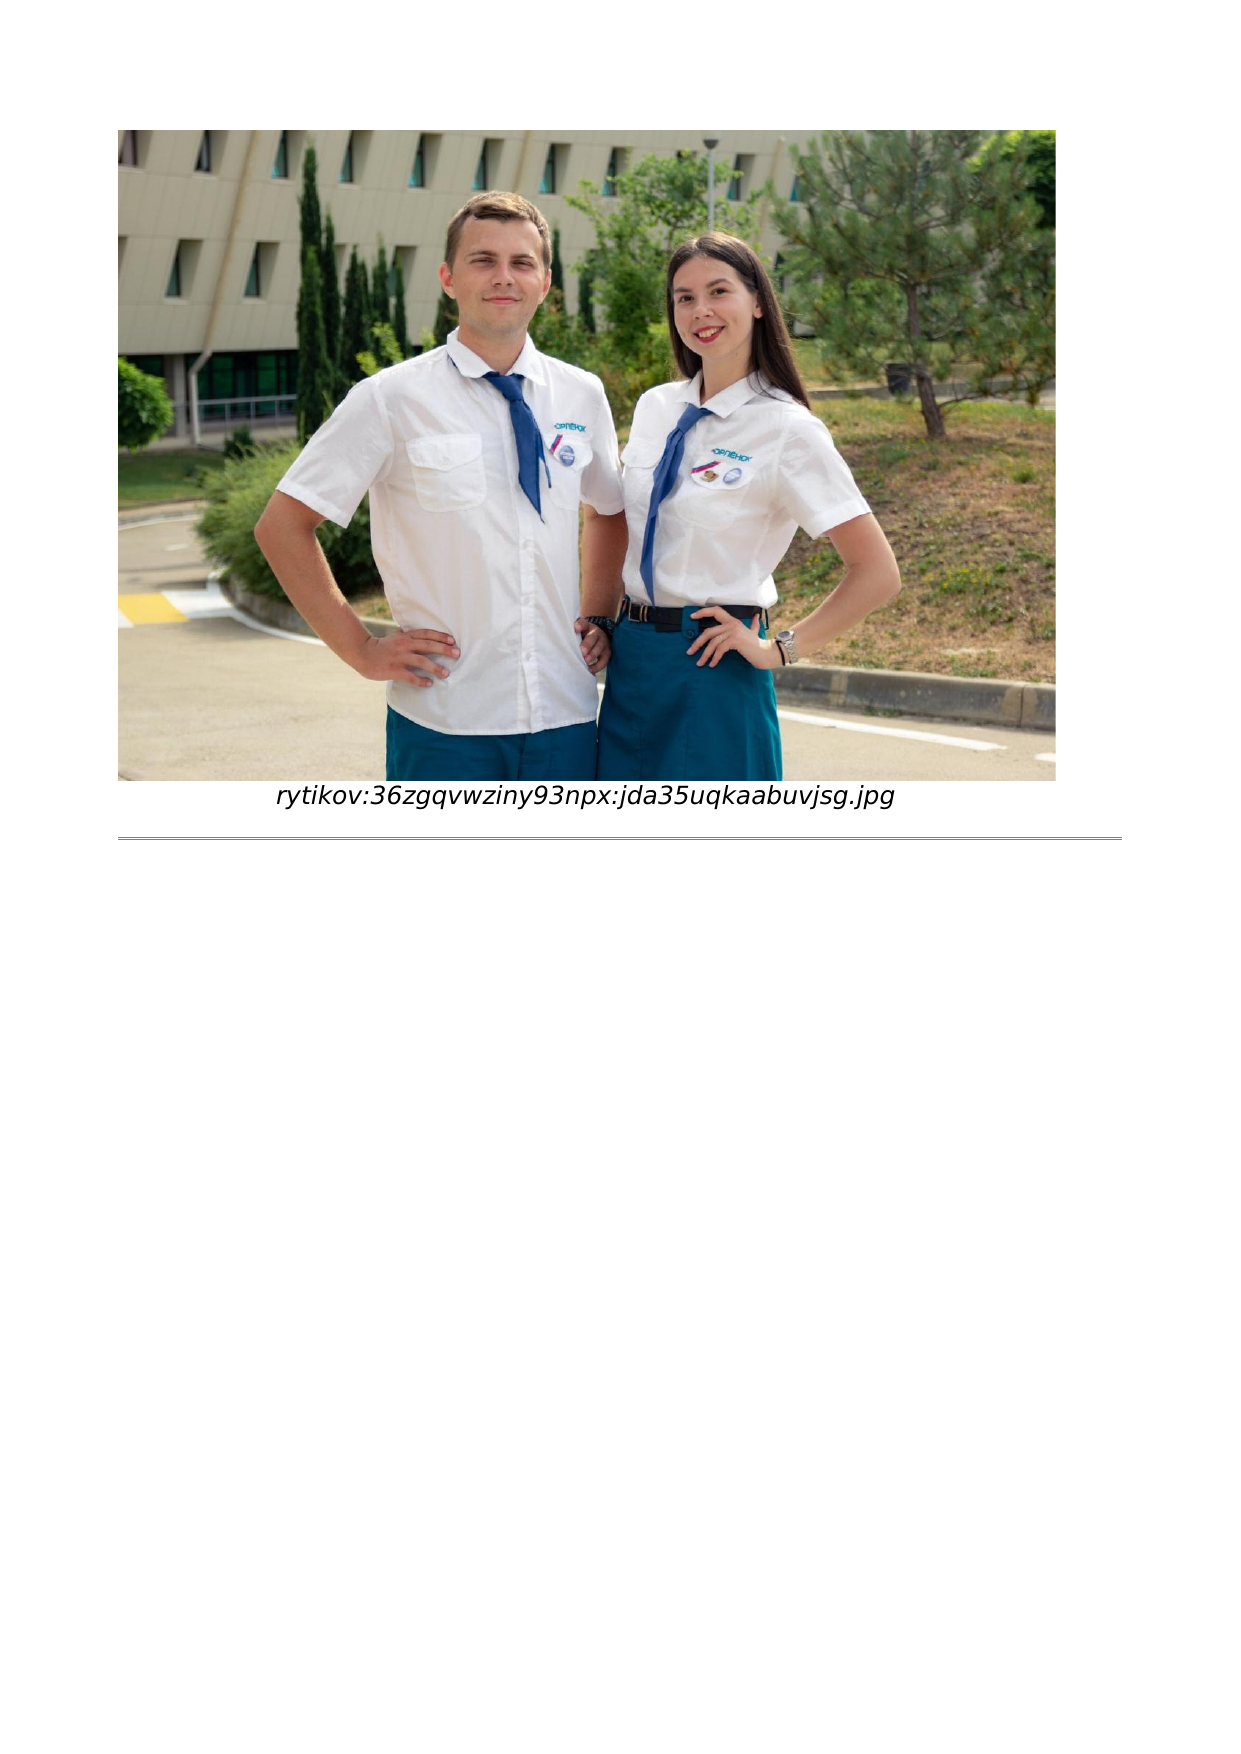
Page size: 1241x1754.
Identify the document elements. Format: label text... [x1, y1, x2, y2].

picture [768, 720, 776, 731]
picture [764, 765, 770, 781]
picture [118, 130, 1056, 781]
picture [693, 695, 698, 716]
picture [716, 678, 726, 686]
picture [729, 741, 744, 781]
text rytikov:36zgqvwziny93npx:jda35uqkaabuvjsg.jpg [118, 781, 1056, 810]
picture [714, 695, 727, 716]
picture [694, 776, 715, 781]
